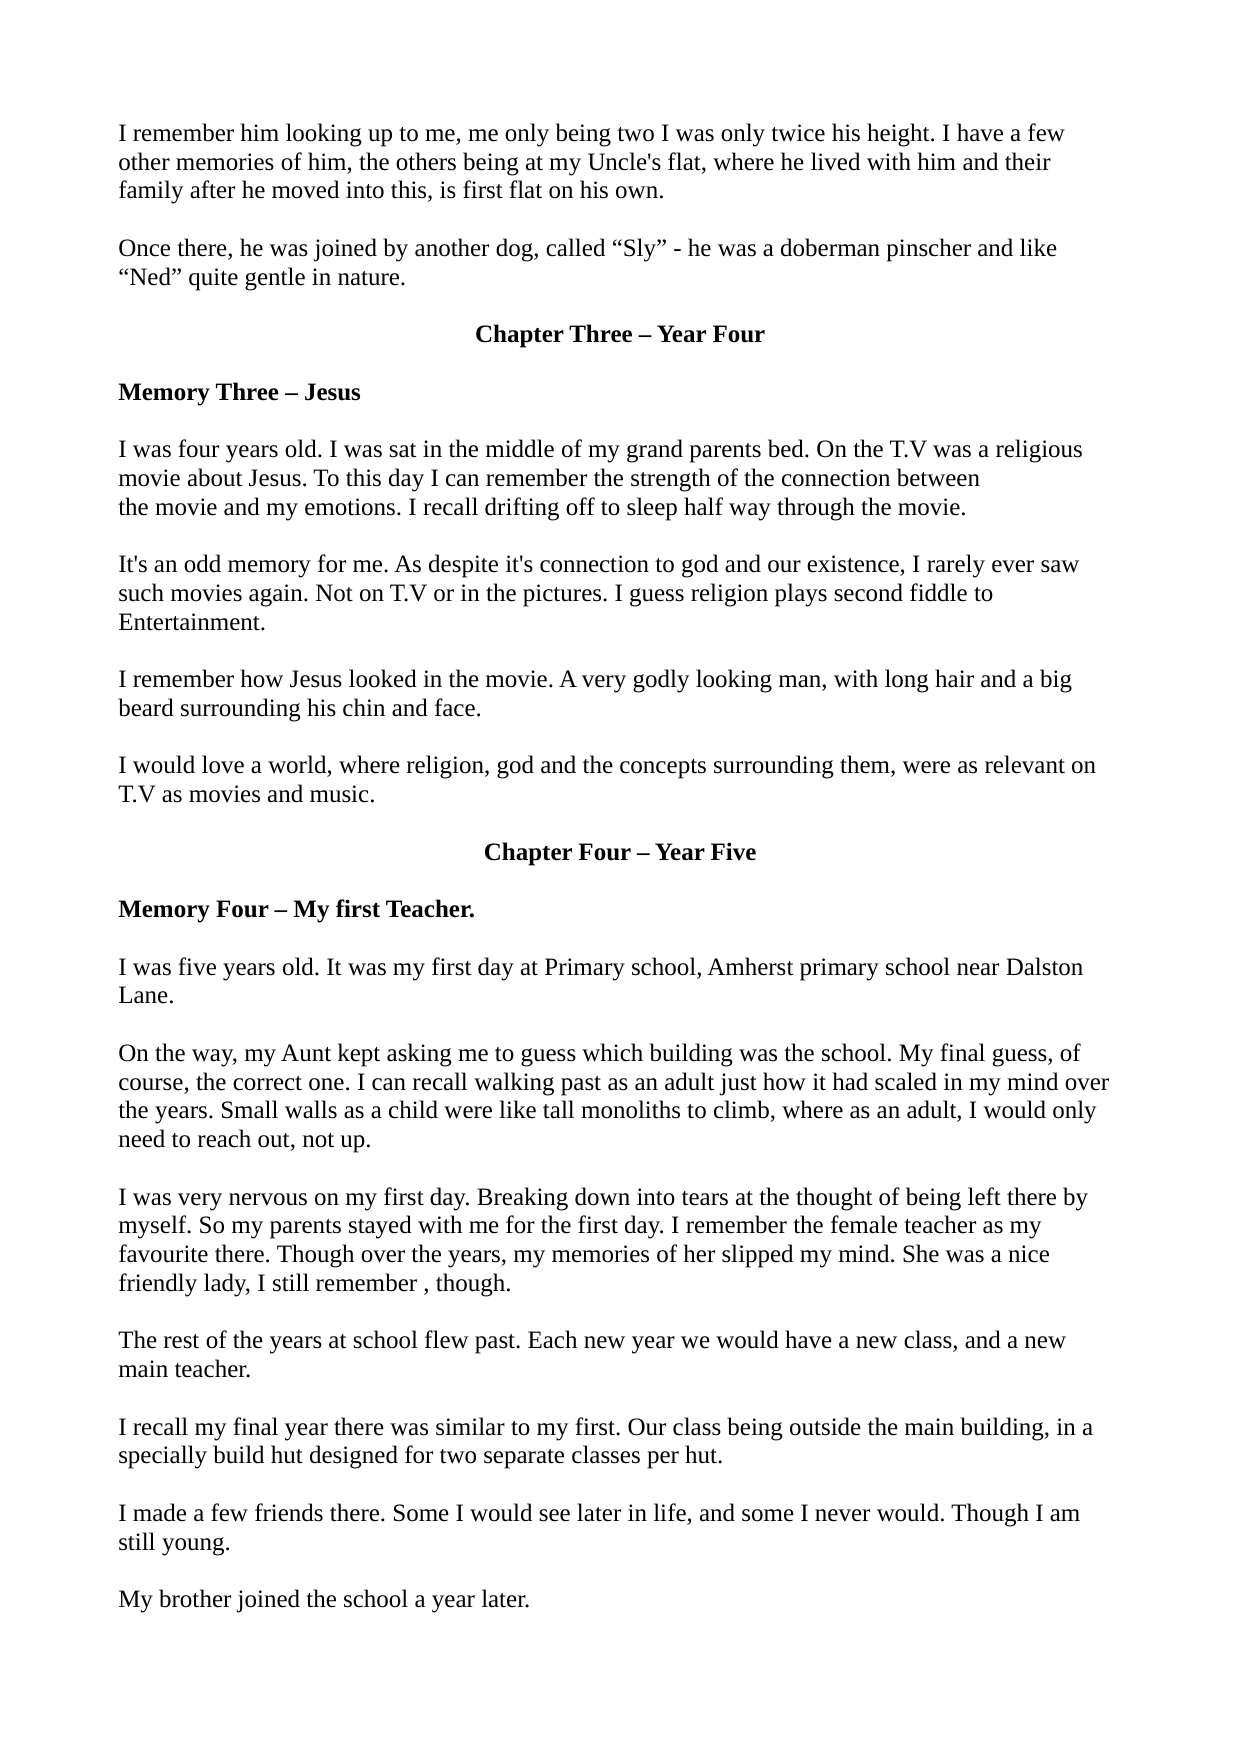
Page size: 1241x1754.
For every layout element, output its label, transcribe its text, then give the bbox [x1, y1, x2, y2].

text Chapter Three – Year Four [118, 319, 1122, 348]
text I would love a world, where religion, god and the concepts surrounding them, were as relevant on T.V as movies and music. [118, 751, 1122, 808]
text I remember him looking up to me, me only being two I was only twice his height. I have a few other memories of him, the others being at my Uncle's flat, where he lived with him and their family after he moved into this, is first flat on his own. [118, 118, 1122, 204]
text Once there, he was joined by another dog, called “Sly” - he was a doberman pinscher and like “Ned” quite gentle in nature. [118, 233, 1122, 291]
text I was very nervous on my first day. Breaking down into tears at the thought of being left there by myself. So my parents stayed with me for the first day. I remember the female teacher as my favourite there. Though over the years, my memories of her slipped my mind. She was a nice friendly lady, I still remember , though. [118, 1182, 1122, 1297]
text I was four years old. I was sat in the middle of my grand parents bed. On the T.V was a religious movie about Jesus. To this day I can remember the strength of the connection between [118, 434, 1122, 492]
text I was five years old. It was my first day at Primary school, Amherst primary school near Dalston Lane. [118, 952, 1122, 1009]
text My brother joined the school a year later. [118, 1584, 1122, 1613]
text On the way, my Aunt kept asking me to guess which building was the school. My final guess, of course, the correct one. I can recall walking past as an adult just how it had scaled in my mind over the years. Small walls as a child were like tall monoliths to climb, where as an adult, I would only need to reach out, not up. [118, 1038, 1122, 1153]
text the movie and my emotions. I recall drifting off to sleep half way through the movie. [118, 492, 1122, 521]
text Memory Four – My first Teacher. [118, 894, 1122, 923]
text I remember how Jesus looked in the movie. A very godly looking man, with long hair and a big beard surrounding his chin and face. [118, 664, 1122, 722]
text It's an odd memory for me. As despite it's connection to god and our existence, I rarely ever saw such movies again. Not on T.V or in the pictures. I guess religion plays second fiddle to Entertainment. [118, 549, 1122, 636]
text I recall my final year there was similar to my first. Our class being outside the main building, in a specially build hut designed for two separate classes per hut. [118, 1412, 1122, 1469]
text The rest of the years at school flew past. Each new year we would have a new class, and a new main teacher. [118, 1326, 1122, 1383]
text Memory Three – Jesus [118, 377, 1122, 406]
text I made a few friends there. Some I would see later in life, and some I never would. Though I am still young. [118, 1498, 1122, 1556]
text Chapter Four – Year Five [118, 837, 1122, 866]
